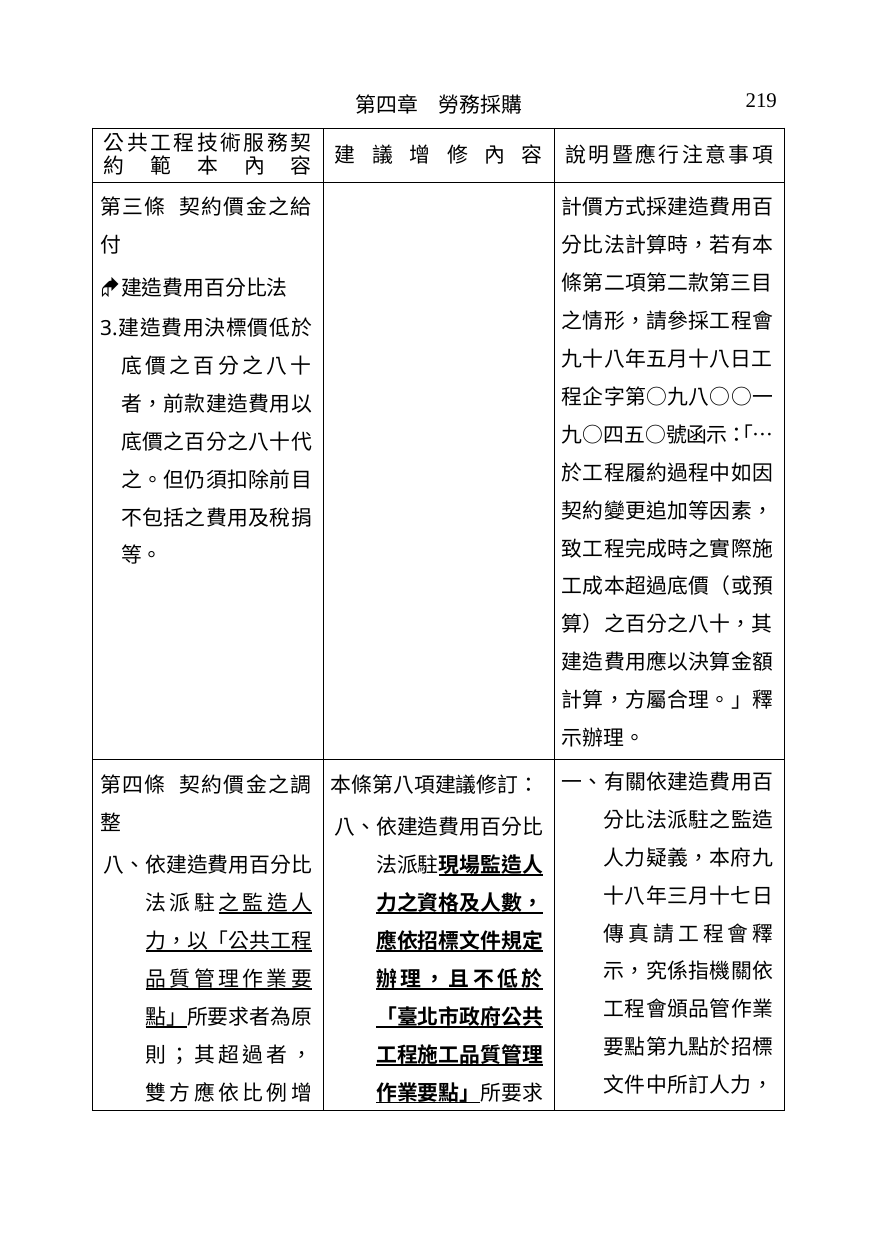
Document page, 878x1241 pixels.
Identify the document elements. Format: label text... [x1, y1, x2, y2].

table_header 建議增修內容 [324, 129, 554, 182]
table_header 說明暨應行注意事項 [555, 129, 784, 182]
table_cell 第四條 契約價金之調整 八、依建造費用百分比法派駐之監造人力，以「公共工程品質管理作業要點」所要求者為原則；其超過者，雙方應依比例增 [93, 760, 323, 1110]
table_cell 一、有關依建造費用百分比法派駐之監造人力疑義，本府九十八年三月十七日傳真請工程會釋示，究係指機關依工程會頒品管作業要點第九點於招標文件中所訂人力， [555, 760, 784, 1110]
table_header 公共工程技術服務契約範本內容 [93, 129, 323, 182]
table_cell 第三條 契約價金之給付 建造費用百分比法 3.建造費用決標價低於底價之百分之八十者，前款建造費用以底價之百分之八十代之。但仍須扣除前目不包括之費用及稅捐等。 [93, 183, 323, 759]
table_cell [324, 183, 554, 759]
table_cell 本條第八項建議修訂： 八、依建造費用百分比法派駐現場監造人力之資格及人數，應依招標文件規定辦理，且不低於「臺北市政府公共工程施工品質管理作業要點」所要求 [324, 760, 554, 1110]
table_cell 計價方式採建造費用百分比法計算時，若有本條第二項第二款第三目之情形，請參採工程會九十八年五月十八日工程企字第○九八○○一九○四五○號函示：「…於工程履約過程中如因契約變更追加等因素，致工程完成時之實際施工成本超過底價（或預算）之百分之八十，其建造費用應以決算金額計算，方屬合理。」釋示辦理。 [555, 183, 784, 759]
